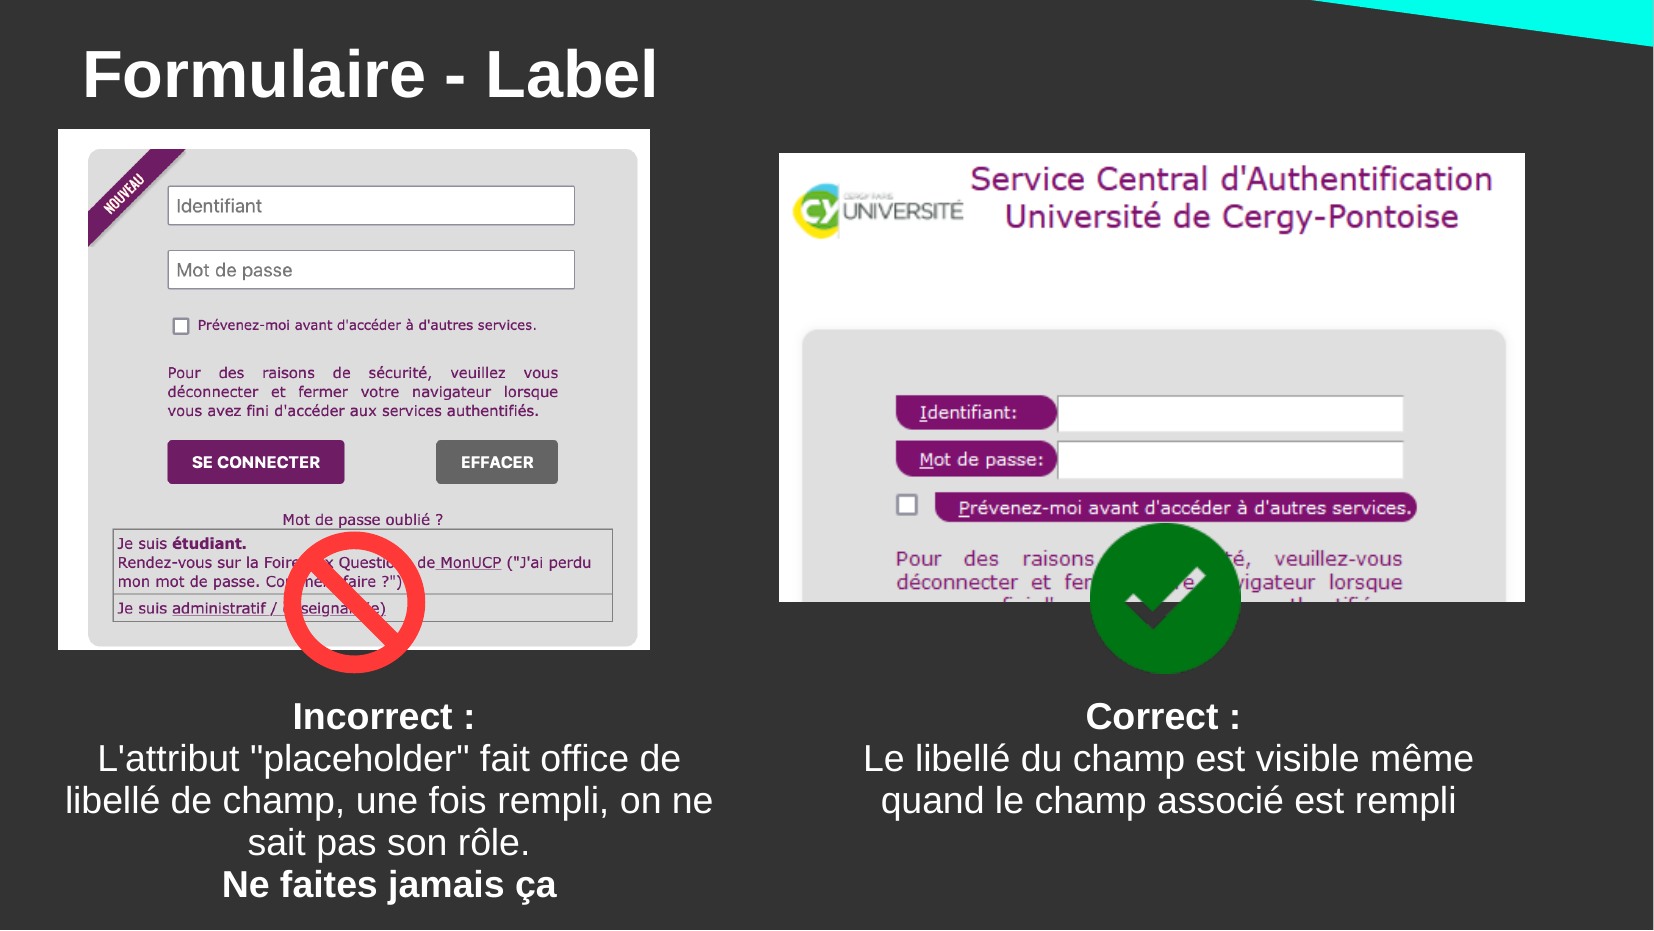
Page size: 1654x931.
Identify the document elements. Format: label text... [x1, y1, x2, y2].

text_box [283, 531, 426, 674]
picture [325, 550, 407, 632]
picture [58, 129, 650, 650]
title Formulaire - Label [82, 37, 1571, 114]
text_box [1310, 0, 1654, 47]
text_box Incorrect : L'attribut "placeholder" fait office de libellé de champ, une fois rempli, on ne sait pas son rôle. Ne faites jamais ça [34, 688, 745, 914]
text_box Correct : Le libellé du champ est visible même quand le champ associé est rempli [814, 688, 1524, 830]
picture [302, 573, 384, 650]
picture [779, 153, 1525, 674]
